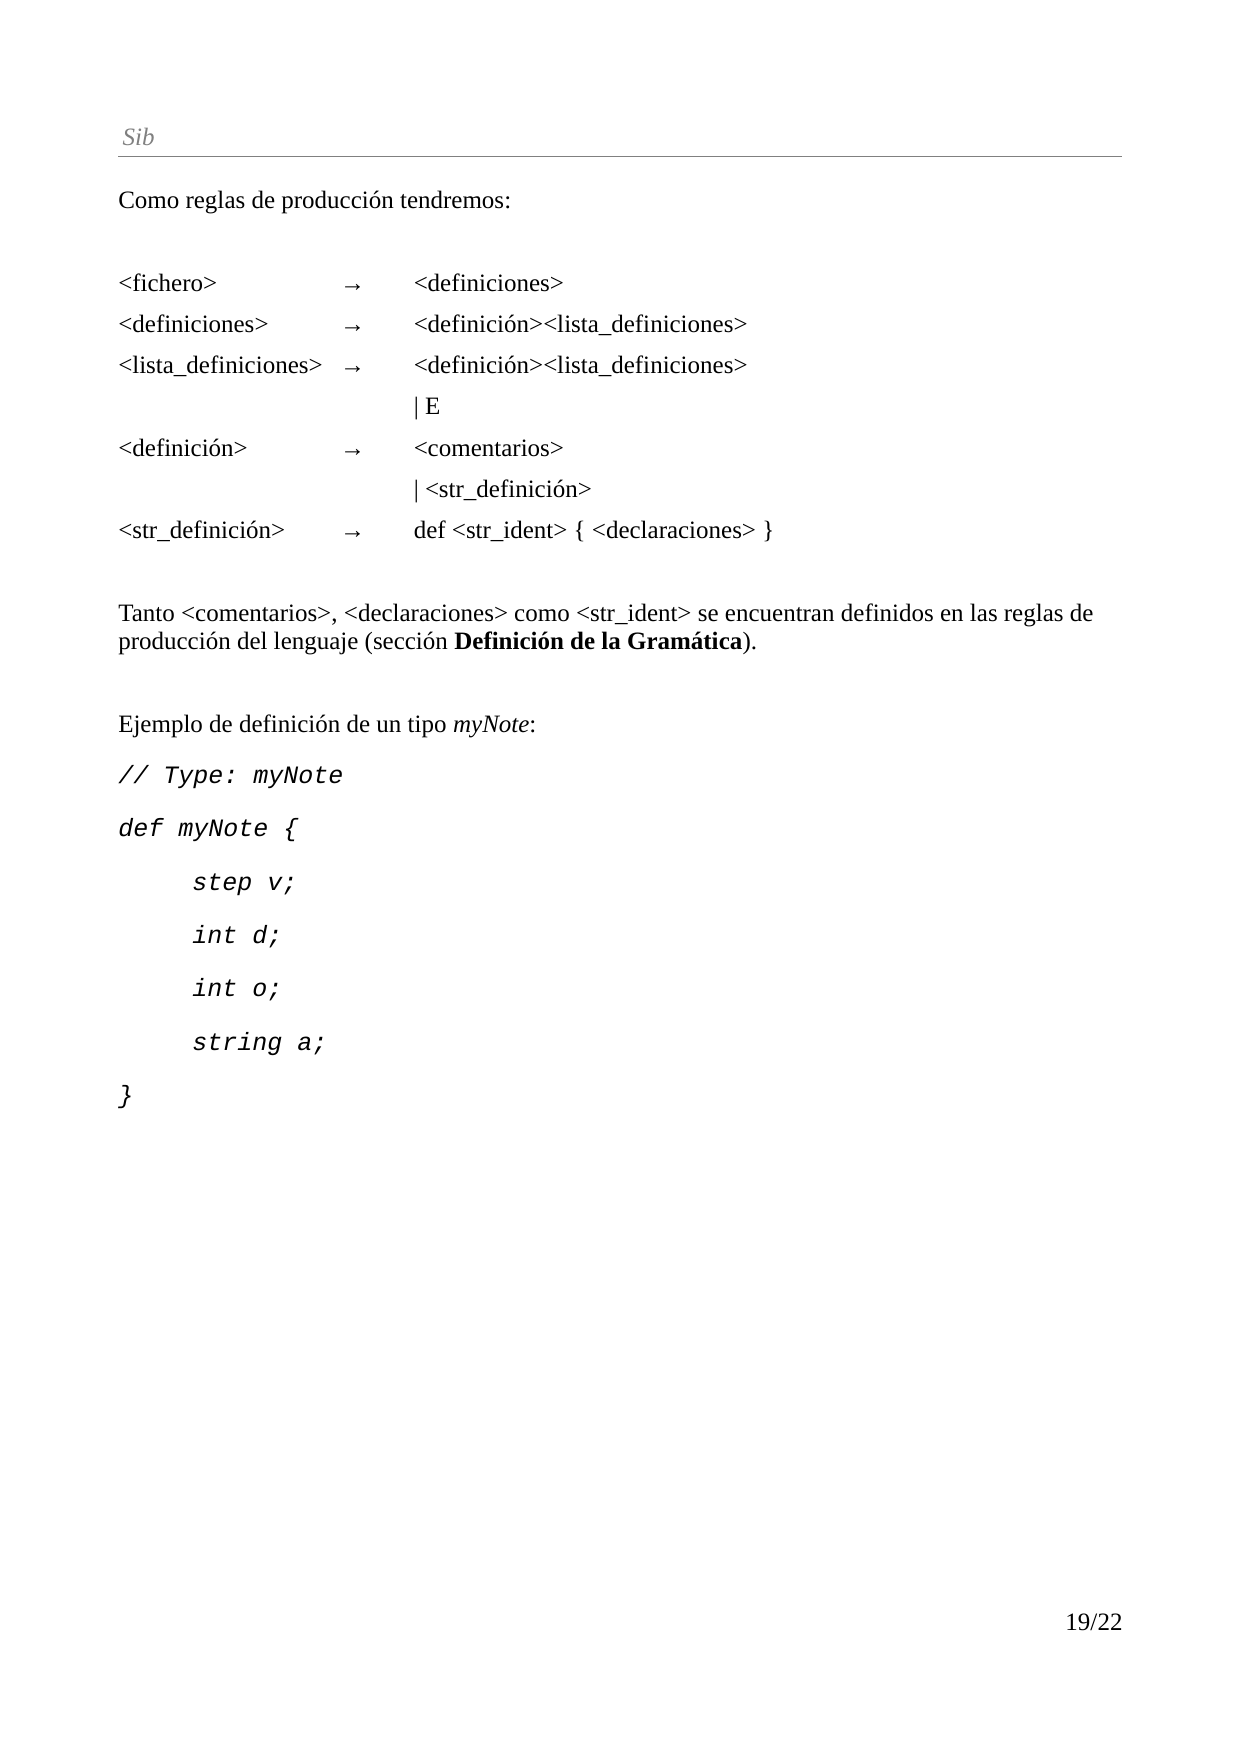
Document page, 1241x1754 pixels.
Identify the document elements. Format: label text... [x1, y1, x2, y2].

text def myNote { [118, 816, 1122, 844]
text int d; [118, 923, 1122, 951]
text Como reglas de producción tendremos: [118, 185, 1122, 214]
text Ejemplo de definición de un tipo myNote: [118, 709, 1122, 738]
text <fichero> → <definiciones> [118, 268, 1122, 296]
text } [118, 1083, 1122, 1111]
text <definiciones> → <definición><lista_definiciones> [118, 309, 1122, 338]
text int o; [118, 976, 1122, 1004]
text string a; [118, 1029, 1122, 1058]
text <lista_definiciones> → <definición><lista_definiciones> [118, 350, 1122, 379]
text Tanto <comentarios>, <declaraciones> como <str_ident> se encuentran definidos en las reglas de producción del lenguaje (sección Definición de la Gramática). [118, 598, 1122, 655]
text step v; [118, 869, 1122, 898]
text | E [118, 391, 1122, 420]
text // Type: myNote [118, 763, 1122, 791]
text | <str_definición> [118, 474, 1122, 503]
text <str_definición> → def <str_ident> { <declaraciones> } [118, 515, 1122, 544]
text <definición> → <comentarios> [118, 433, 1122, 461]
